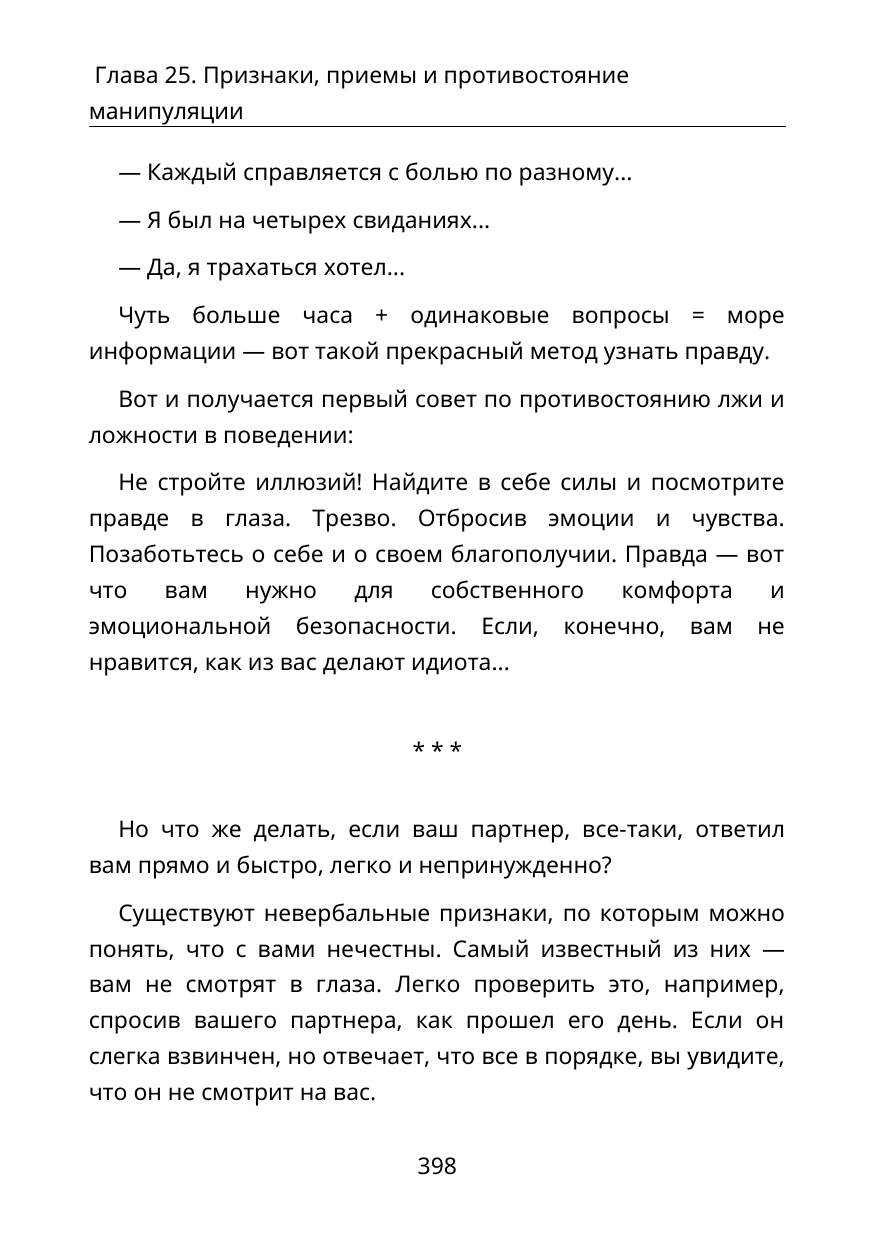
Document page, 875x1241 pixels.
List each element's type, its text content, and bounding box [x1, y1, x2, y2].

text Не стройте иллюзий! Найдите в себе силы и посмотрите правде в глаза. Трезво. Отбросив эмоции и чувства. Позаботьтесь о себе и о своем благополучии. Правда — вот что вам нужно для собственного комфорта и эмоциональной безопасности. Если, конечно, вам не нравится, как из вас делают идиота... [88, 466, 786, 677]
text Но что же делать, если ваш партнер, все-таки, ответил вам прямо и быстро, легко и непринужденно? [88, 813, 786, 880]
text Вот и получается первый совет по противостоянию лжи и ложности в поведении: [88, 383, 786, 450]
subtitle * * * [88, 735, 786, 767]
text Чуть больше часа + одинаковые вопросы = море информации — вот такой прекрасный метод узнать правду. [88, 299, 786, 366]
text — Да, я трахаться хотел... [88, 251, 786, 282]
text — Я был на четырех свиданиях... [88, 203, 786, 235]
text — Каждый справляется с болью по разному... [88, 156, 786, 187]
text Существуют невербальные признаки, по которым можно понять, что с вами нечестны. Самый известный из них — вам не смотрят в глаза. Легко проверить это, например, спросив вашего партнера, как прошел его день. Если он слегка взвинчен, но отвечает, что все в порядке, вы увидите, что он не смотрит на вас. [88, 897, 786, 1107]
